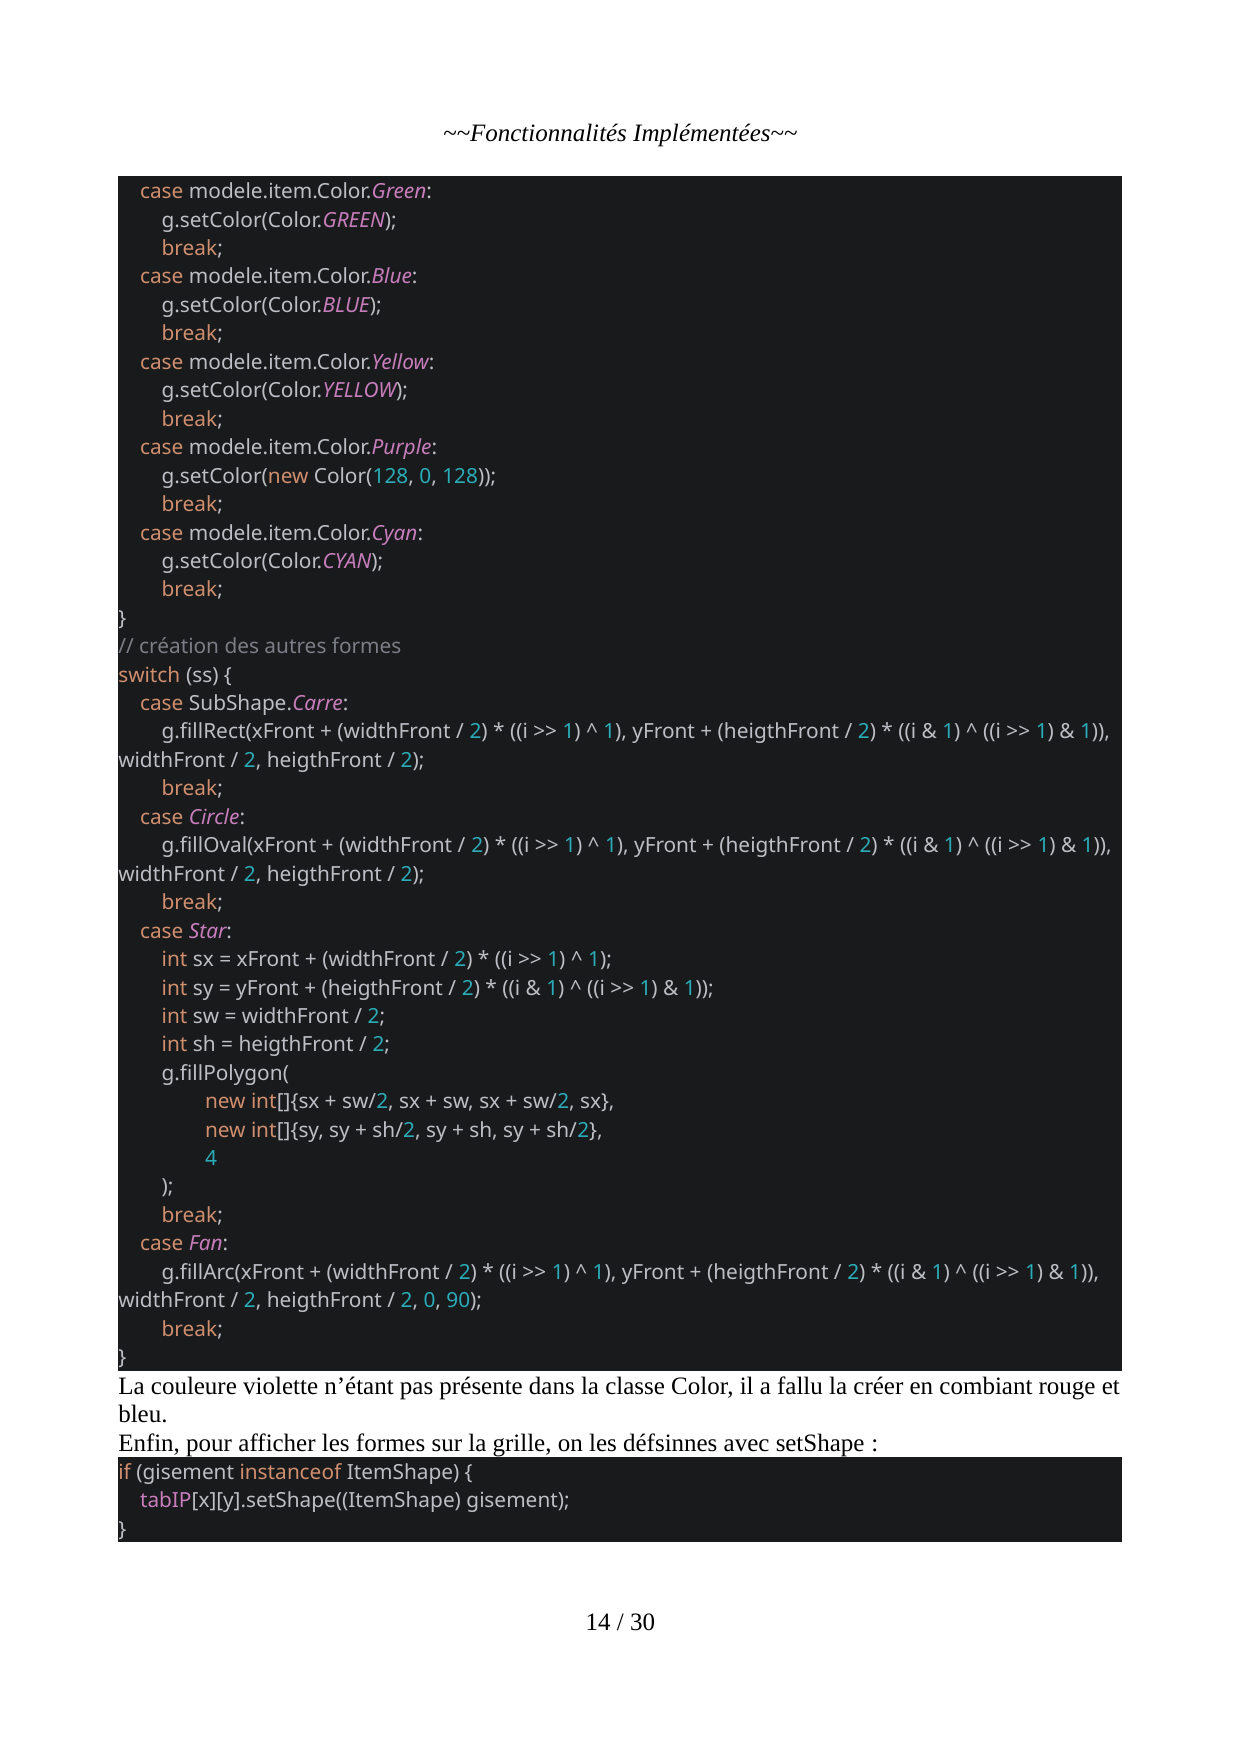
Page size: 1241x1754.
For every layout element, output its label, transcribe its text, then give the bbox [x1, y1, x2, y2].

text La couleure violette n’étant pas présente dans la classe Color, il a fallu la créer en combiant rouge et bleu. [118, 1371, 1122, 1428]
text case modele.item.Color.Green: g.setColor(Color.GREEN); break; case modele.item.Color.Blue: g.setColor(Color.BLUE); break; case modele.item.Color.Yellow: g.setColor(Color.YELLOW); break; case modele.item.Color.Purple: g.setColor(new Color(128, 0, 128)); break; case modele.item.Color.Cyan: g.setColor(Color.CYAN); break; } // création des autres formes switch (ss) { case SubShape.Carre: g.fillRect(xFront + (widthFront / 2) * ((i >> 1) ^ 1), yFront + (heigthFront / 2) * ((i & 1) ^ ((i >> 1) & 1)), widthFront / 2, heigthFront / 2); break; case Circle: g.fillOval(xFront + (widthFront / 2) * ((i >> 1) ^ 1), yFront + (heigthFront / 2) * ((i & 1) ^ ((i >> 1) & 1)), widthFront / 2, heigthFront / 2); break; case Star: int sx = xFront + (widthFront / 2) * ((i >> 1) ^ 1); int sy = yFront + (heigthFront / 2) * ((i & 1) ^ ((i >> 1) & 1)); int sw = widthFront / 2; int sh = heigthFront / 2; g.fillPolygon( new int[]{sx + sw/2, sx + sw, sx + sw/2, sx}, new int[]{sy, sy + sh/2, sy + sh, sy + sh/2}, 4 ); break; case Fan: g.fillArc(xFront + (widthFront / 2) * ((i >> 1) ^ 1), yFront + (heigthFront / 2) * ((i & 1) ^ ((i >> 1) & 1)), widthFront / 2, heigthFront / 2, 0, 90); break; } [118, 176, 1122, 1371]
text if (gisement instanceof ItemShape) { tabIP[x][y].setShape((ItemShape) gisement); } [118, 1457, 1122, 1542]
text Enfin, pour afficher les formes sur la grille, on les défsinnes avec setShape : [118, 1428, 1122, 1457]
